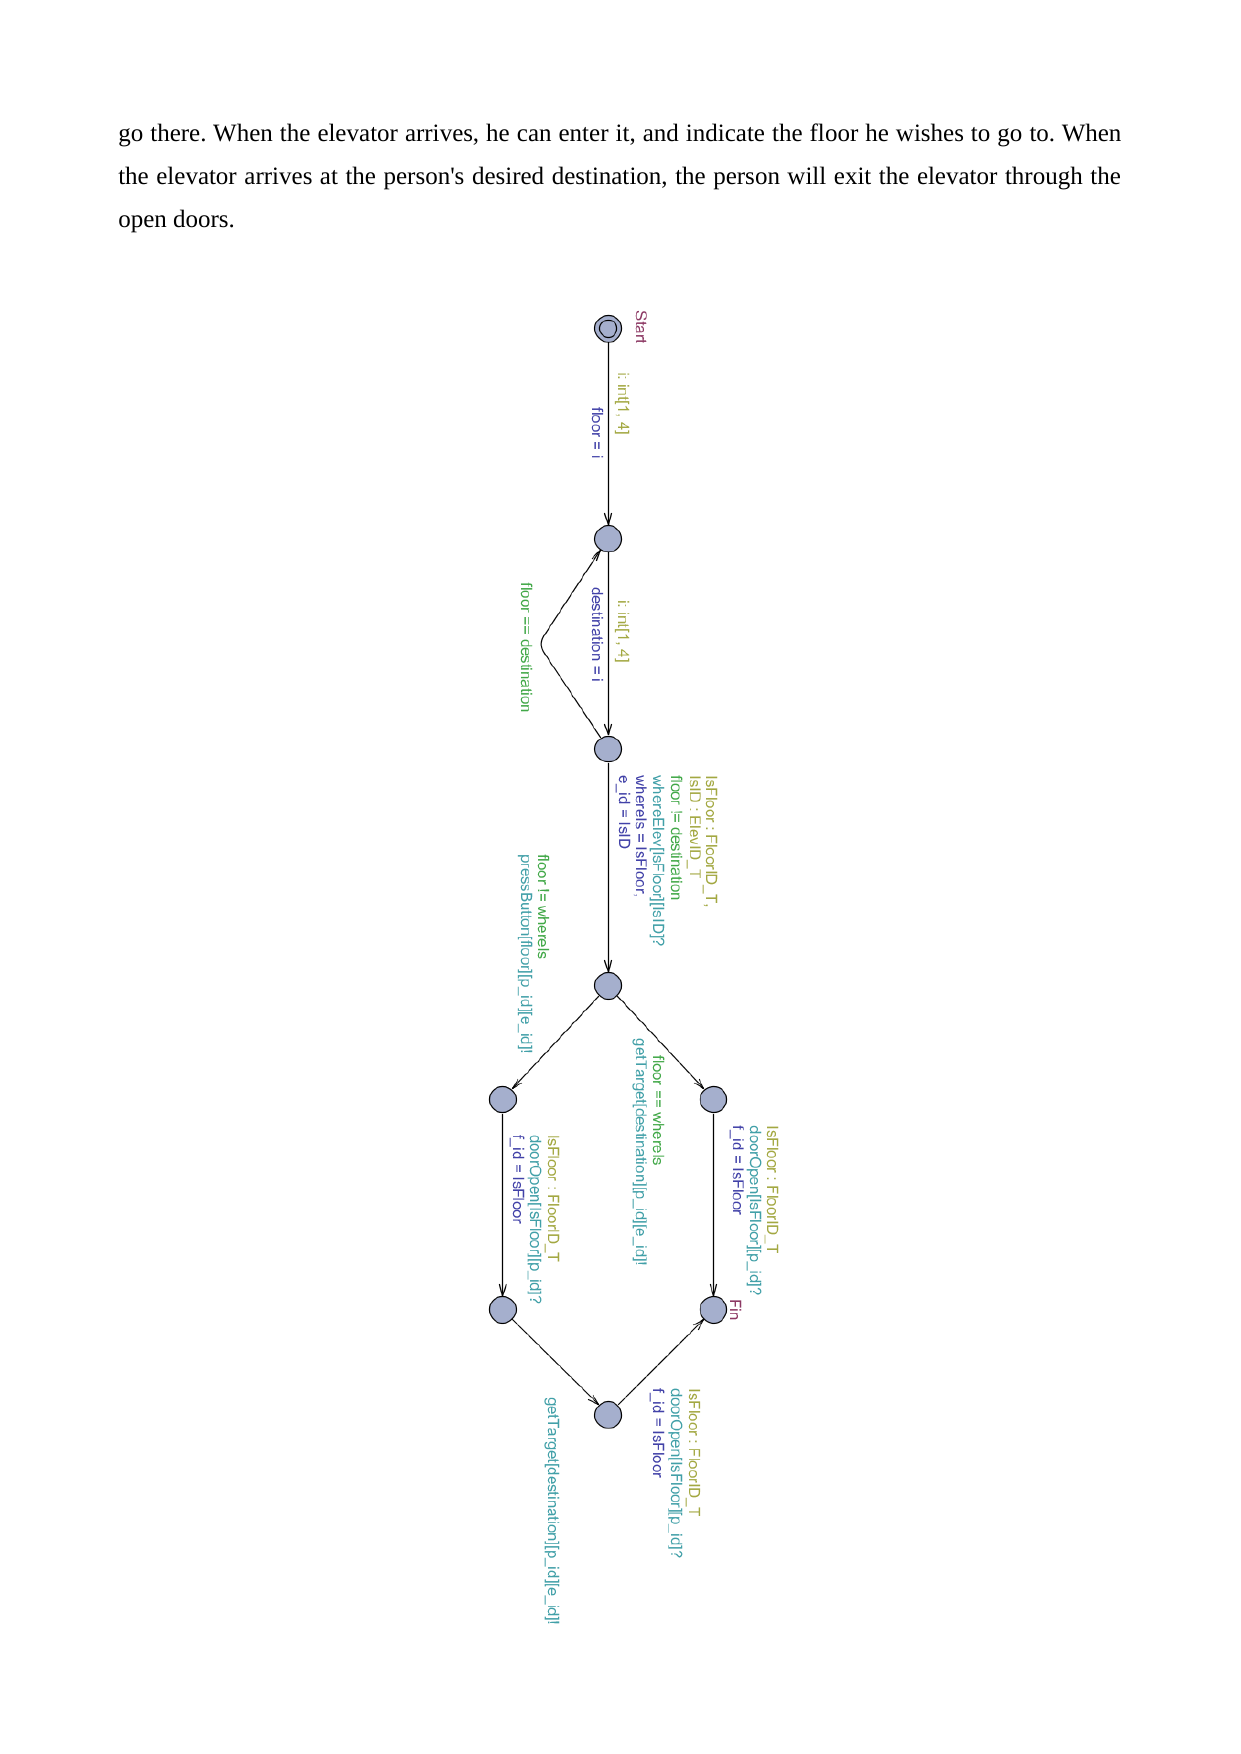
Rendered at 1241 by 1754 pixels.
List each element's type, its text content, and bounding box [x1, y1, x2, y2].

picture [453, 290, 787, 1627]
text go there. When the elevator arrives, he can enter it, and indicate the floor he wishes to go to. When the elevator arrives at the person's desired destination, the person will exit the elevator through the open doors. [118, 118, 1122, 233]
